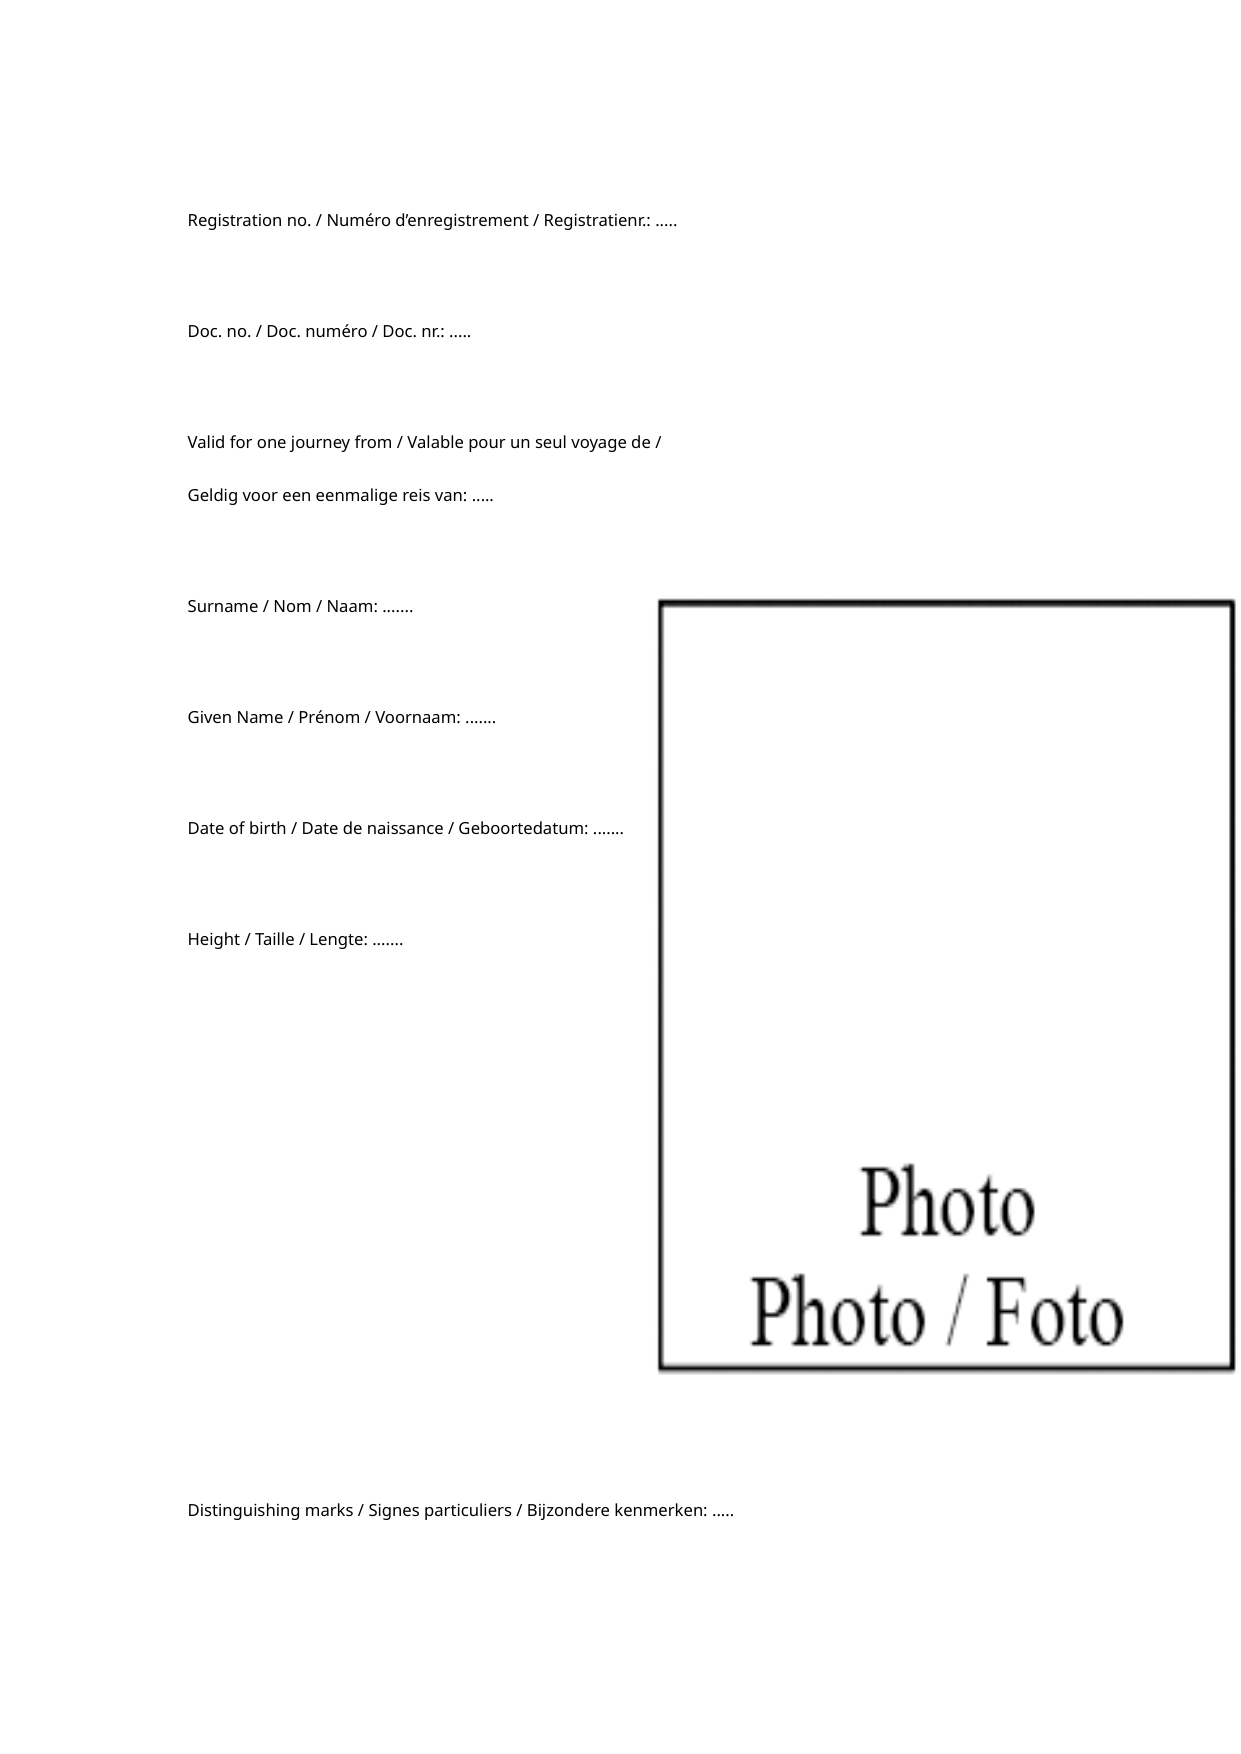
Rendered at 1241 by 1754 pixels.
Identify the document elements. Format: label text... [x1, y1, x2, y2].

table_cell [764, 1382, 1053, 1440]
table_cell [188, 759, 476, 817]
table_cell Registration no. / Numéro d’enregistrement / Registratienr.: ..... [188, 209, 1053, 261]
table_cell [476, 870, 654, 928]
table_cell [764, 1440, 1053, 1499]
table_cell [188, 647, 476, 706]
table_cell Distinguishing marks / Signes particuliers / Bijzondere kenmerken: ..... [188, 1499, 1053, 1551]
table_cell Valid for one journey from / Valable pour un seul voyage de / [188, 431, 1053, 483]
table_cell Doc. no. / Doc. numéro / Doc. nr.: ..... [188, 320, 1053, 372]
table_cell Geldig voor een eenmalige reis van: ..... [188, 484, 1053, 536]
table_cell [188, 372, 1053, 431]
table_cell [476, 647, 654, 706]
table_cell Date of birth / Date de naissance / Geboortedatum: ....... [188, 817, 654, 869]
table_cell [188, 1440, 764, 1499]
table_cell [188, 536, 1053, 594]
table_cell [188, 150, 1053, 208]
table_cell [188, 261, 1053, 319]
table_cell [188, 870, 476, 928]
table_cell Given Name / Prénom / Voornaam: ....... [188, 706, 654, 758]
table_cell Surname / Nom / Naam: ....... [188, 595, 654, 647]
table_cell Height / Taille / Lengte: ....... [188, 928, 764, 1440]
picture [654, 594, 1241, 1382]
table_cell [476, 759, 654, 817]
